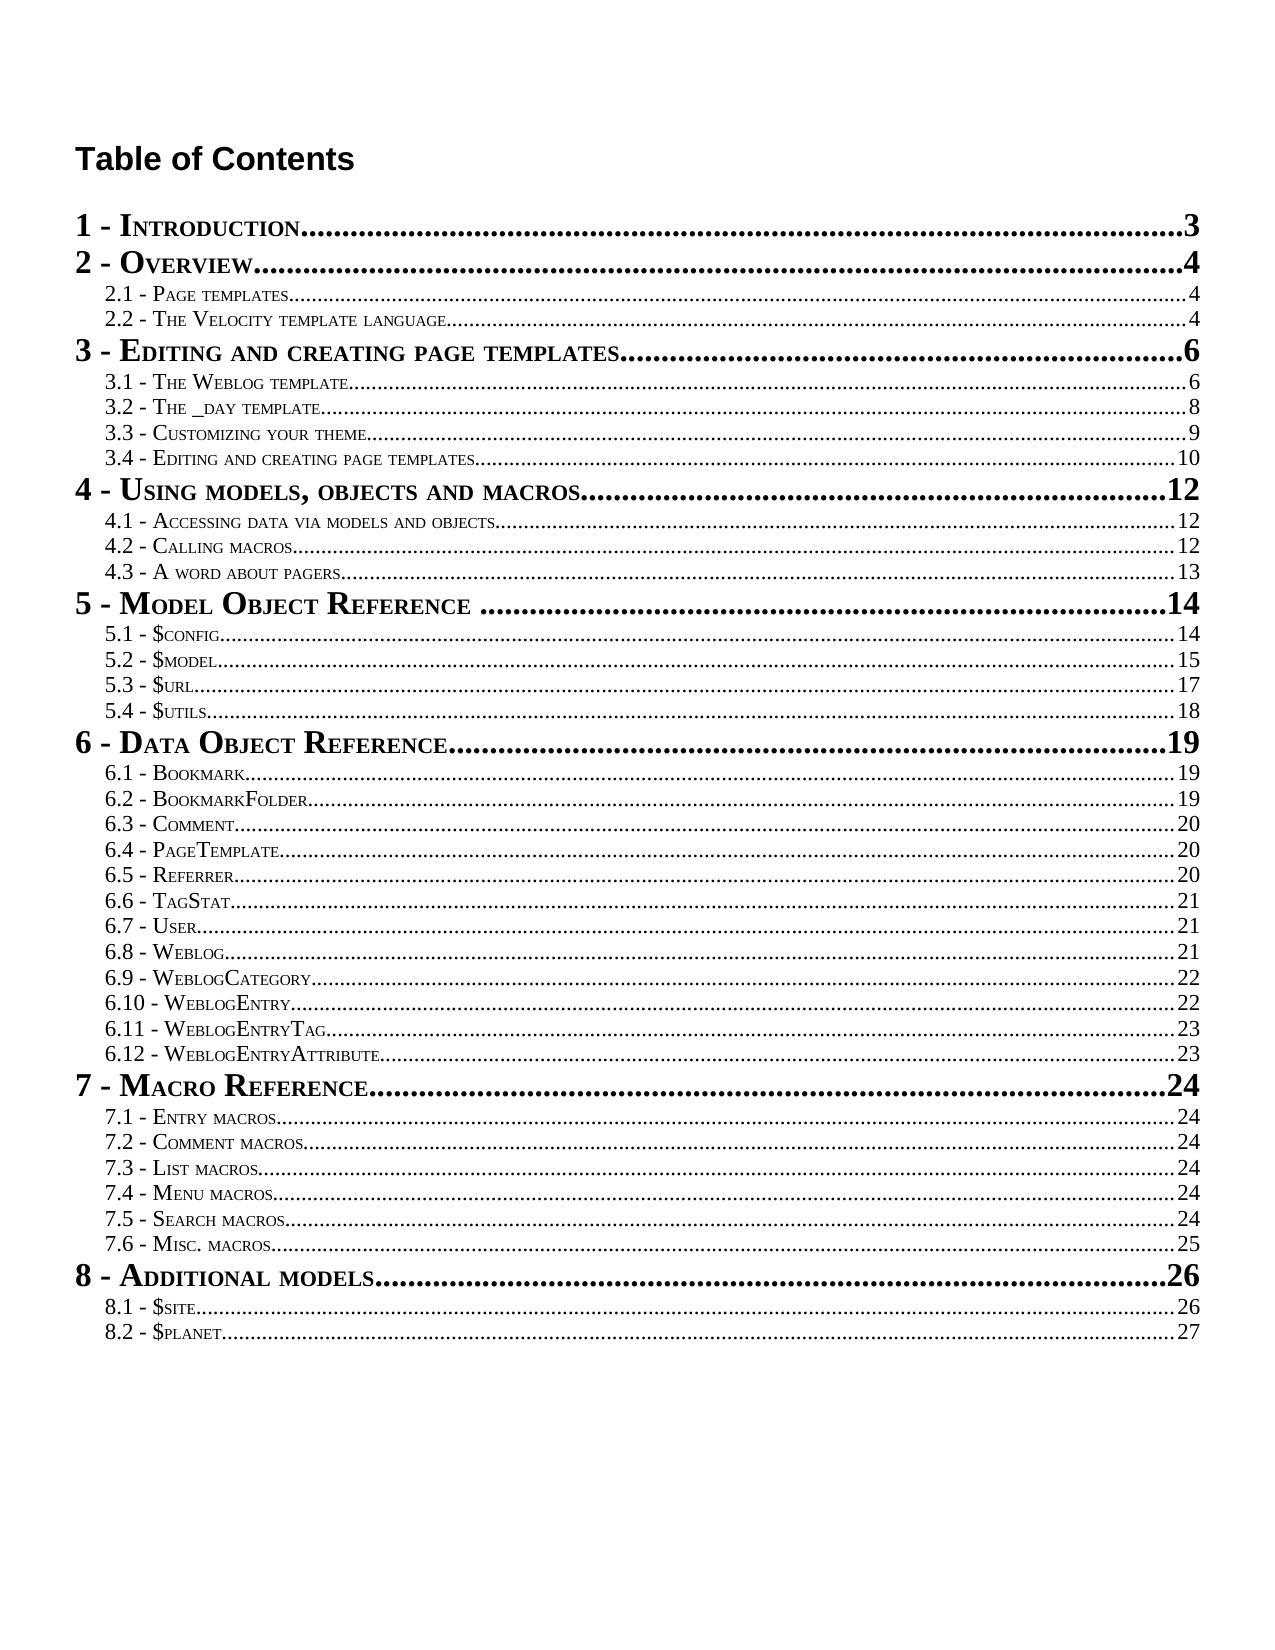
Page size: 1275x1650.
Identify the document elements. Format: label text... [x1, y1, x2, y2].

text 5.1 - $config 14 [104, 621, 1200, 647]
text 4 - Using models, objects and macros 12 [75, 471, 1200, 508]
text 7 - Macro Reference 24 [75, 1067, 1200, 1103]
text 8.1 - $site 26 [104, 1294, 1200, 1319]
text 4.2 - Calling macros 12 [104, 533, 1200, 559]
text 3.2 - The _day template 8 [104, 394, 1200, 420]
text 5.4 - $utils 18 [104, 698, 1200, 723]
text 6.2 - BookmarkFolder 19 [104, 786, 1200, 811]
text 6.3 - Comment 20 [104, 811, 1200, 837]
text 6.8 - Weblog 21 [104, 939, 1200, 964]
text 3.1 - The Weblog template 6 [104, 369, 1200, 394]
subtitle Table of Contents [75, 140, 1200, 177]
text 8.2 - $planet 27 [104, 1319, 1200, 1345]
text 7.6 - Misc. macros 25 [104, 1231, 1200, 1257]
text 6.5 - Referrer 20 [104, 862, 1200, 888]
text 6.12 - WeblogEntryAttribute 23 [104, 1041, 1200, 1067]
text 2.2 - The Velocity template language 4 [104, 306, 1200, 332]
text 3.3 - Customizing your theme 9 [104, 420, 1200, 445]
text 5.2 - $model 15 [104, 647, 1200, 672]
text 6.11 - WeblogEntryTag 23 [104, 1016, 1200, 1041]
text 6.7 - User 21 [104, 913, 1200, 939]
text 6.9 - WeblogCategory 22 [104, 964, 1200, 990]
text 6.4 - PageTemplate 20 [104, 837, 1200, 862]
text 5.3 - $url 17 [104, 672, 1200, 698]
text 4.3 - A word about pagers 13 [104, 559, 1200, 584]
text 2.1 - Page templates 4 [104, 281, 1200, 306]
text 6.6 - TagStat 21 [104, 888, 1200, 913]
text 2 - Overview 4 [75, 244, 1200, 281]
text 6 - Data Object Reference 19 [75, 723, 1200, 760]
text 7.1 - Entry macros 24 [104, 1103, 1200, 1129]
text 7.2 - Comment macros 24 [104, 1129, 1200, 1154]
text 1 - Introduction 3 [75, 207, 1200, 244]
text 3.4 - Editing and creating page templates 10 [104, 445, 1200, 471]
text 6.1 - Bookmark 19 [104, 760, 1200, 786]
text 5 - Model Object Reference 14 [75, 584, 1200, 621]
text 4.1 - Accessing data via models and objects 12 [104, 508, 1200, 533]
text 7.3 - List macros 24 [104, 1154, 1200, 1180]
text 8 - Additional models 26 [75, 1257, 1200, 1294]
text 7.4 - Menu macros 24 [104, 1180, 1200, 1206]
text 3 - Editing and creating page templates 6 [75, 332, 1200, 369]
text 6.10 - WeblogEntry 22 [104, 990, 1200, 1016]
text 7.5 - Search macros 24 [104, 1206, 1200, 1231]
